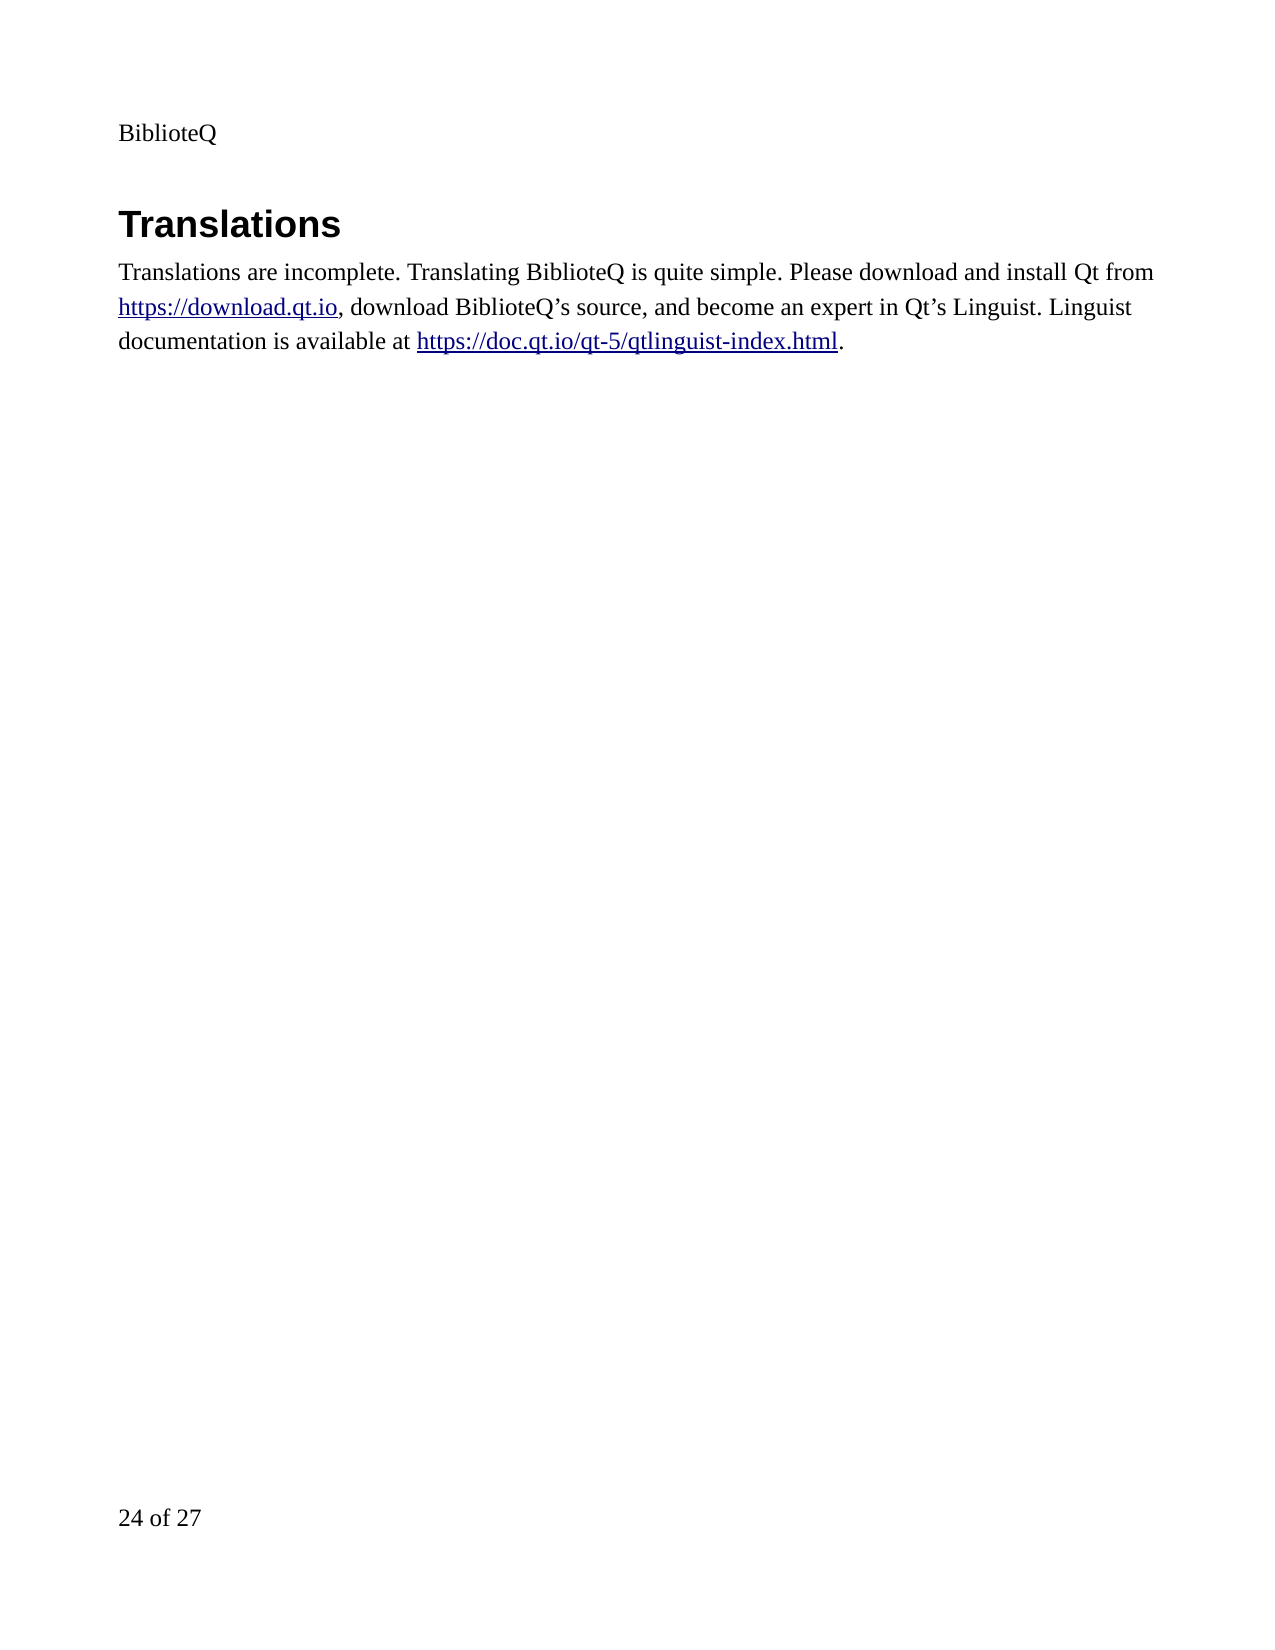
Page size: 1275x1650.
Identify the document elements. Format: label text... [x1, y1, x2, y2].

subtitle Translations [118, 201, 1157, 245]
text Translations are incomplete. Translating BiblioteQ is quite simple. Please download and install Qt from https://download.qt.io, download BiblioteQ’s source, and become an expert in Qt’s Linguist. Linguist documentation is available at https://doc.qt.io/qt-5/qtlinguist-index.html. [118, 257, 1157, 355]
